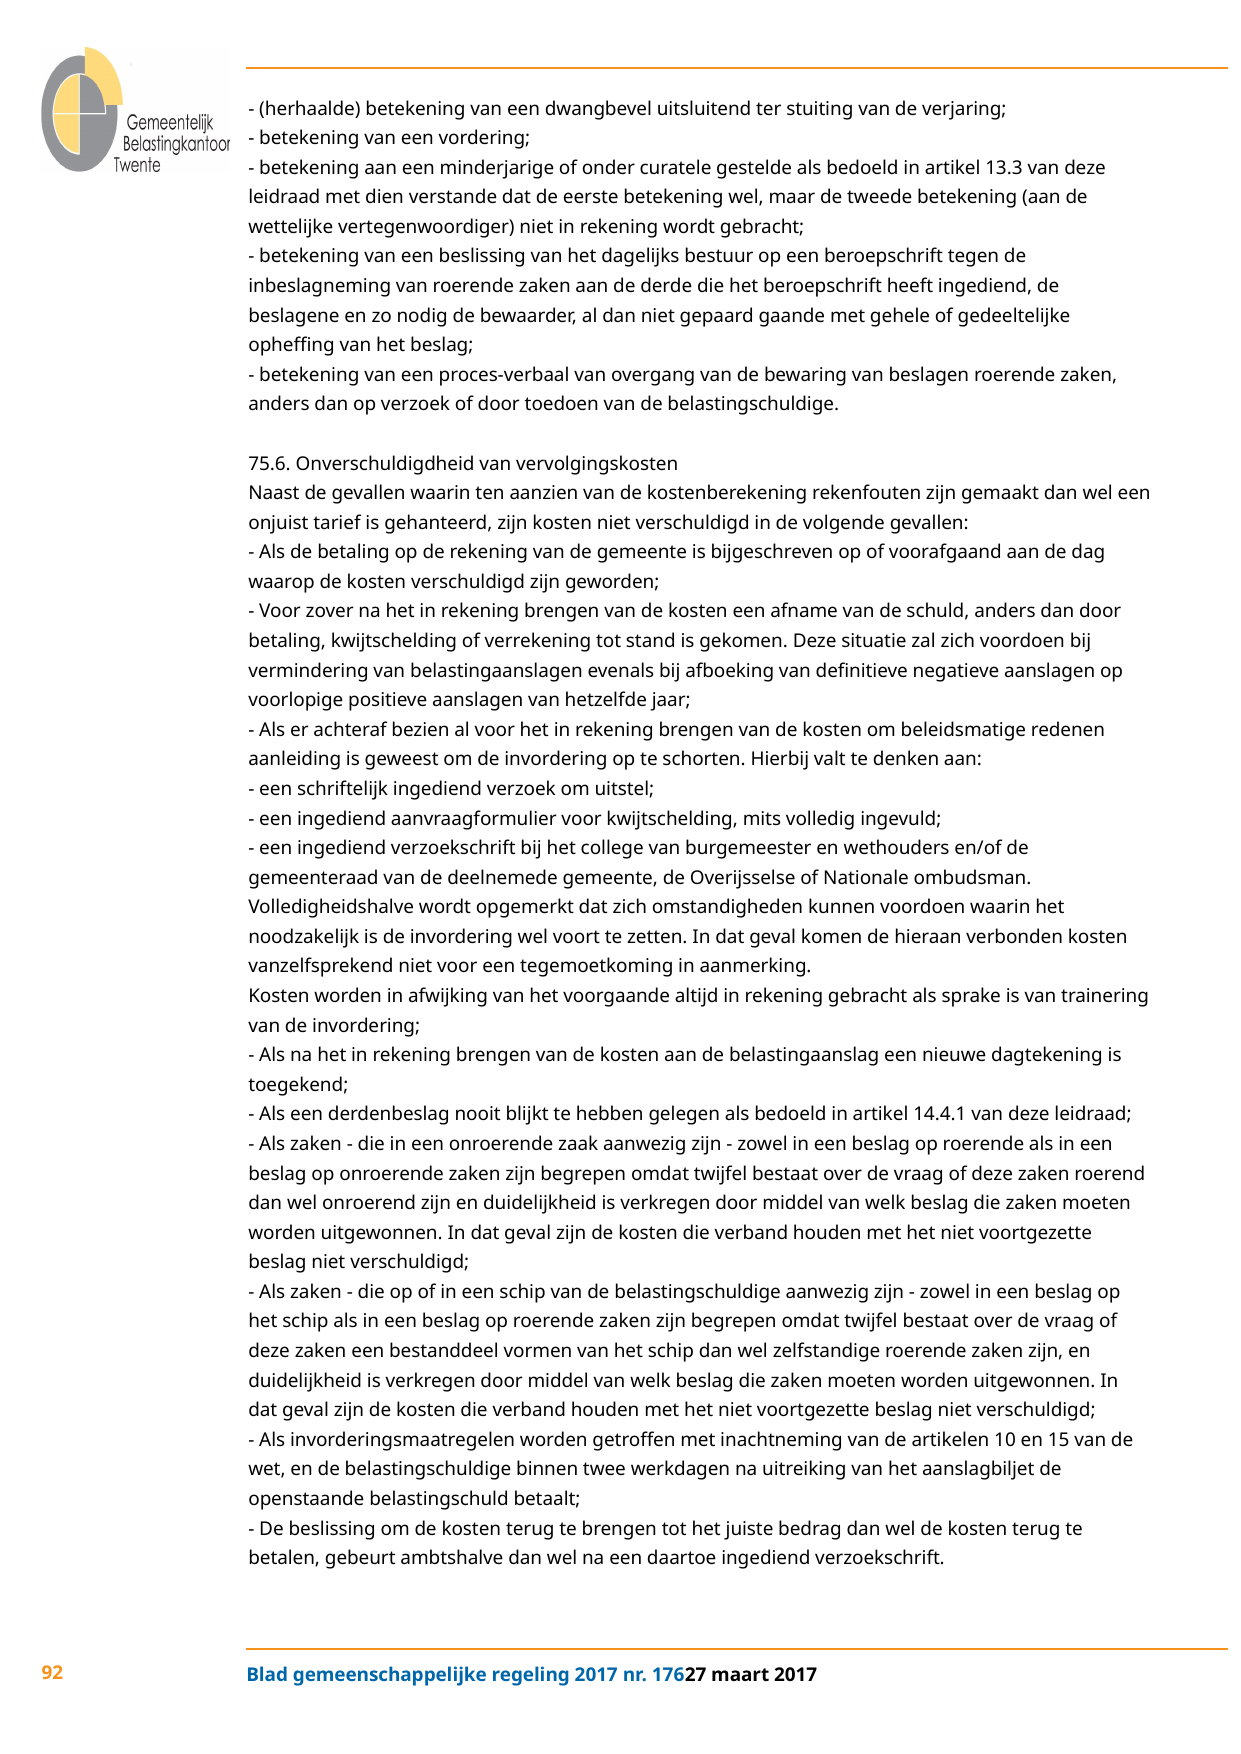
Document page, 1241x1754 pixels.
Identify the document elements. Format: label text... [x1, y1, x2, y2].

text Kosten worden in afwijking van het voorgaande altijd in rekening gebracht als sprake is van trainering van de invordering; [248, 982, 1152, 1038]
text - De beslissing om de kosten terug te brengen tot het juiste bedrag dan wel de kosten terug te betalen, gebeurt ambtshalve dan wel na een daartoe ingediend verzoekschrift. [248, 1515, 1152, 1570]
text - Als de betaling op de rekening van de gemeente is bijgeschreven op of voorafgaand aan de dag waarop de kosten verschuldigd zijn geworden; [248, 538, 1152, 594]
text - betekening aan een minderjarige of onder curatele gestelde als bedoeld in artikel 13.3 van deze leidraad met dien verstande dat de eerste betekening wel, maar de tweede betekening (aan de wettelijke vertegenwoordiger) niet in rekening wordt gebracht; [248, 154, 1152, 239]
text - een ingediend aanvraagformulier voor kwijtschelding, mits volledig ingevuld; [248, 805, 1152, 831]
picture [41, 47, 231, 172]
text Volledigheidshalve wordt opgemerkt dat zich omstandigheden kunnen voordoen waarin het noodzakelijk is de invordering wel voort te zetten. In dat geval komen de hieraan verbonden kosten vanzelfsprekend niet voor een tegemoetkoming in aanmerking. [248, 893, 1152, 978]
text - betekening van een beslissing van het dagelijks bestuur op een beroepschrift tegen de inbeslagneming van roerende zaken aan de derde die het beroepschrift heeft ingediend, de beslagene en zo nodig de bewaarder, al dan niet gepaard gaande met gehele of gedeeltelijke opheffing van het beslag; [248, 243, 1152, 357]
text - een ingediend verzoekschrift bij het college van burgemeester en wethouders en/of de gemeenteraad van de deelnemede gemeente, de Overijsselse of Nationale ombudsman. [248, 834, 1152, 890]
text - een schriftelijk ingediend verzoek om uitstel; [248, 775, 1152, 801]
text - Als er achteraf bezien al voor het in rekening brengen van de kosten om beleidsmatige redenen aanleiding is geweest om de invordering op te schorten. Hierbij valt te denken aan: [248, 716, 1152, 771]
text Naast de gevallen waarin ten aanzien van de kostenberekening rekenfouten zijn gemaakt dan wel een onjuist tarief is gehanteerd, zijn kosten niet verschuldigd in de volgende gevallen: [248, 479, 1152, 535]
text - (herhaalde) betekening van een dwangbevel uitsluitend ter stuiting van de verjaring; [248, 95, 1152, 121]
text - betekening van een vordering; [248, 124, 1152, 150]
text - Als na het in rekening brengen van de kosten aan de belastingaanslag een nieuwe dagtekening is toegekend; [248, 1041, 1152, 1097]
text - Voor zover na het in rekening brengen van de kosten een afname van de schuld, anders dan door betaling, kwijtschelding of verrekening tot stand is gekomen. Deze situatie zal zich voordoen bij vermindering van belastingaanslagen evenals bij afboeking van definitieve negatieve aanslagen op voorlopige positieve aanslagen van hetzelfde jaar; [248, 598, 1152, 712]
text - Als zaken - die in een onroerende zaak aanwezig zijn - zowel in een beslag op roerende als in een beslag op onroerende zaken zijn begrepen omdat twijfel bestaat over de vraag of deze zaken roerend dan wel onroerend zijn en duidelijkheid is verkregen door middel van welk beslag die zaken moeten worden uitgewonnen. In dat geval zijn de kosten die verband houden met het niet voortgezette beslag niet verschuldigd; [248, 1130, 1152, 1274]
text - Als een derdenbeslag nooit blijkt te hebben gelegen als bedoeld in artikel 14.4.1 van deze leidraad; [248, 1101, 1152, 1126]
text - betekening van een proces-verbaal van overgang van de bewaring van beslagen roerende zaken, anders dan op verzoek of door toedoen van de belastingschuldige. [248, 361, 1152, 416]
text 75.6. Onverschuldigdheid van vervolgingskosten [248, 450, 1152, 476]
text - Als invorderingsmaatregelen worden getroffen met inachtneming van de artikelen 10 en 15 van de wet, en de belastingschuldige binnen twee werkdagen na uitreiking van het aanslagbiljet de openstaande belastingschuld betaalt; [248, 1426, 1152, 1511]
text - Als zaken - die op of in een schip van de belastingschuldige aanwezig zijn - zowel in een beslag op het schip als in een beslag op roerende zaken zijn begrepen omdat twijfel bestaat over de vraag of deze zaken een bestanddeel vormen van het schip dan wel zelfstandige roerende zaken zijn, en duidelijkheid is verkregen door middel van welk beslag die zaken moeten worden uitgewonnen. In dat geval zijn de kosten die verband houden met het niet voortgezette beslag niet verschuldigd; [248, 1278, 1152, 1422]
